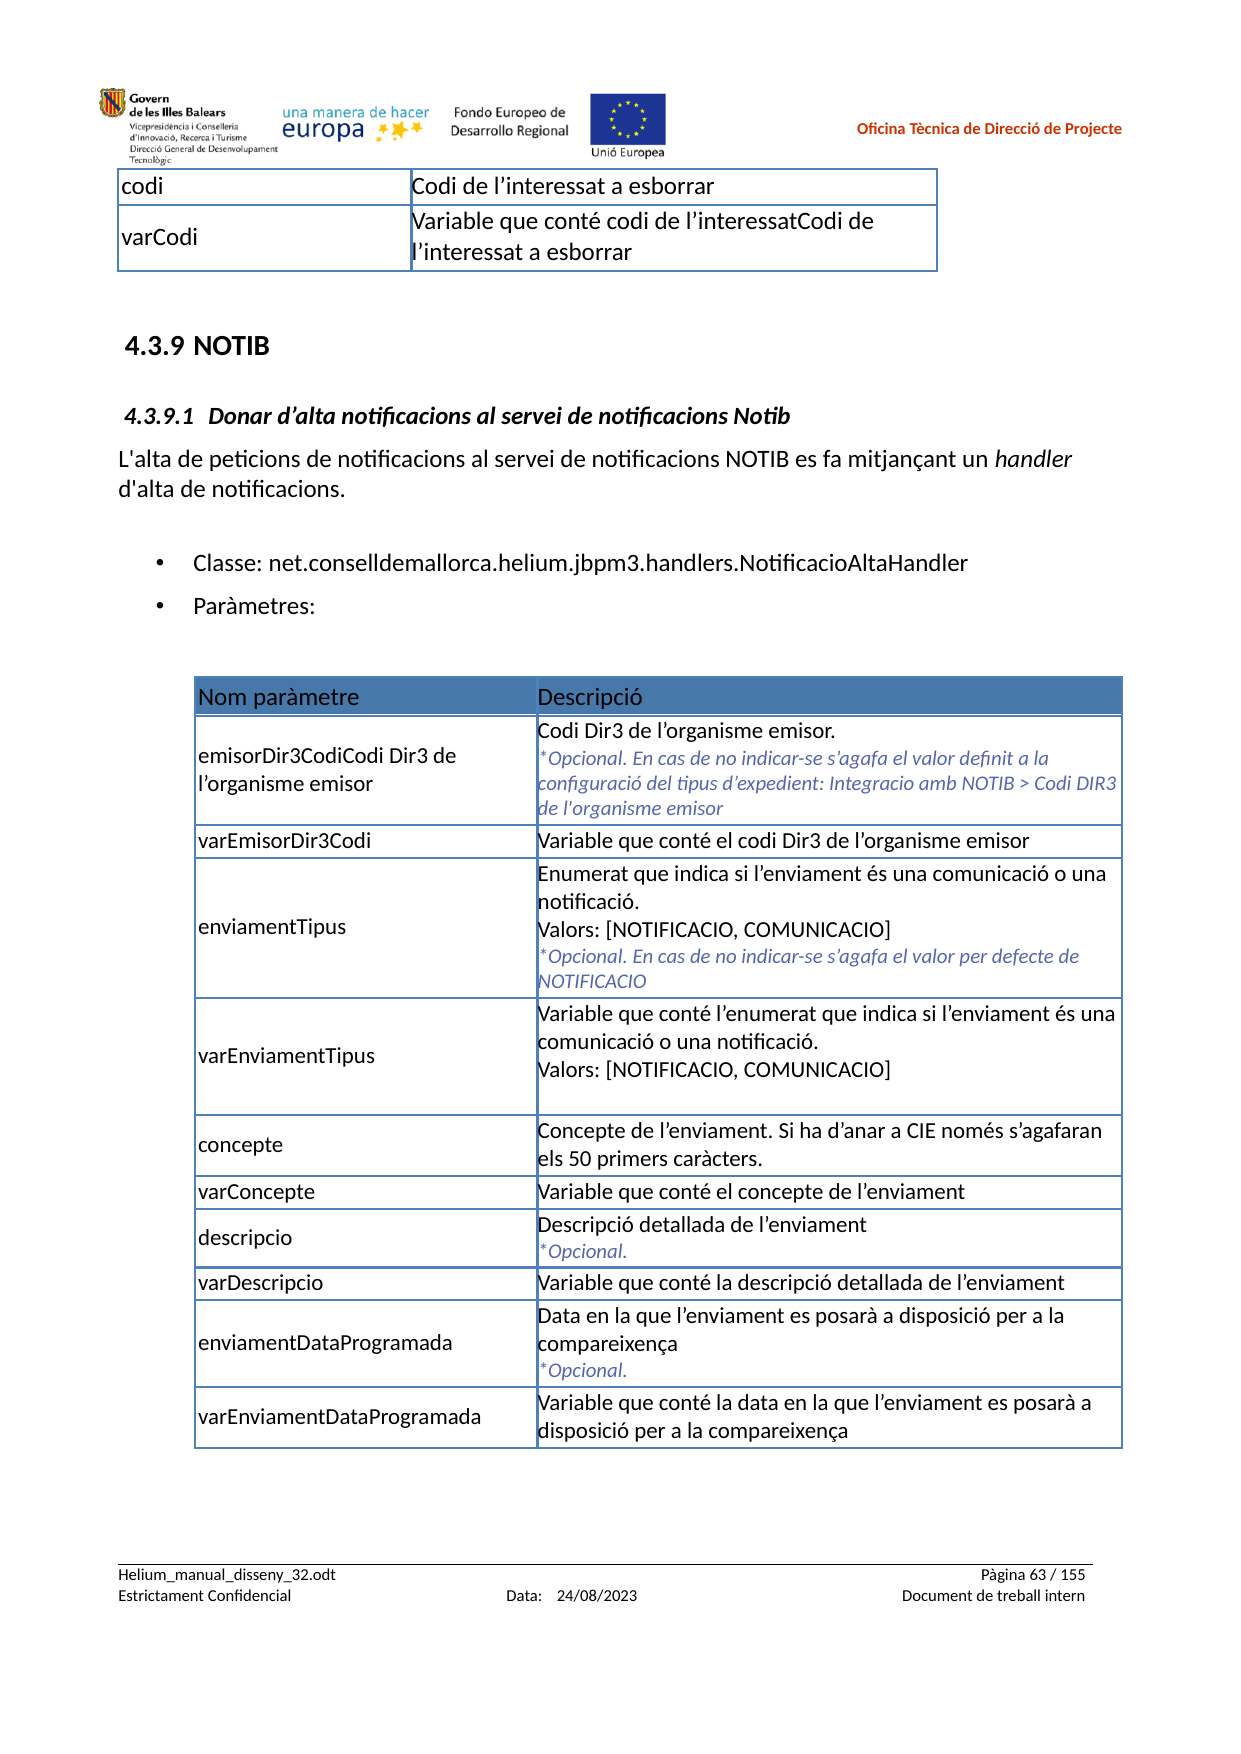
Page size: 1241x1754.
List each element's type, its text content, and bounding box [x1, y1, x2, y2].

table_cell codi [119, 170, 410, 203]
table_cell varDescripcio [196, 1269, 536, 1299]
table_cell Enumerat que indica si l’enviament és una comunicació o una notificació. Valors: [NOTIFICACIO, COMUNICACIO] *Opcional. En cas de no indicar-se s’agafa el valor per defecte de NOTIFICACIO [539, 859, 1121, 997]
table_header Nom paràmetre [196, 678, 536, 714]
table_cell Variable que conté el concepte de l’enviament [539, 1177, 1121, 1208]
table_cell Codi de l’interessat a esborrar [413, 170, 936, 203]
table_cell Variable que conté codi de l’interessatCodi de l’interessat a esborrar [413, 206, 936, 269]
subtitle Donar d’alta notificacions al servei de notificacions Notib [118, 400, 1122, 431]
table_cell Variable que conté la data en la que l’enviament es posarà a disposició per a la compareixença [539, 1388, 1121, 1447]
table_cell Descripció detallada de l’enviament *Opcional. [539, 1210, 1121, 1266]
table_cell concepte [196, 1116, 536, 1175]
table_cell varEmisorDir3Codi [196, 826, 536, 857]
picture [99, 87, 668, 166]
subtitle NOTIB [118, 327, 1122, 363]
table_cell varCodi [119, 206, 410, 269]
table_cell varConcepte [196, 1177, 536, 1208]
table_cell Variable que conté el codi Dir3 de l’organisme emisor [539, 826, 1121, 857]
table_cell enviamentDataProgramada [196, 1301, 536, 1386]
table_cell varEnviamentTipus [196, 999, 536, 1114]
table_cell enviamentTipus [196, 859, 536, 997]
table_cell emisorDir3CodiCodi Dir3 de l’organisme emisor [196, 717, 536, 824]
table_header Descripció [539, 678, 1121, 714]
list Classe: net.conselldemallorca.helium.jbpm3.handlers.NotificacioAltaHandler [156, 547, 1122, 578]
text L'alta de peticions de notificacions al servei de notificacions NOTIB es fa mitjançant un handler d'alta de notificacions. [118, 443, 1122, 504]
table_cell descripcio [196, 1210, 536, 1266]
table_cell varEnviamentDataProgramada [196, 1388, 536, 1447]
table_cell Concepte de l’enviament. Si ha d’anar a CIE només s’agafaran els 50 primers caràcters. [539, 1116, 1121, 1175]
table_cell Codi Dir3 de l’organisme emisor. *Opcional. En cas de no indicar-se s’agafa el valor definit a la configuració del tipus d’expedient: Integracio amb NOTIB > Codi DIR3 de l'organisme emisor [539, 717, 1121, 824]
table_cell Data en la que l’enviament es posarà a disposició per a la compareixença *Opcional. [539, 1301, 1121, 1386]
table_cell Variable que conté l’enumerat que indica si l’enviament és una comunicació o una notificació. Valors: [NOTIFICACIO, COMUNICACIO] [539, 999, 1121, 1114]
table_cell Variable que conté la descripció detallada de l’enviament [539, 1269, 1121, 1299]
list Paràmetres: [156, 590, 1122, 621]
